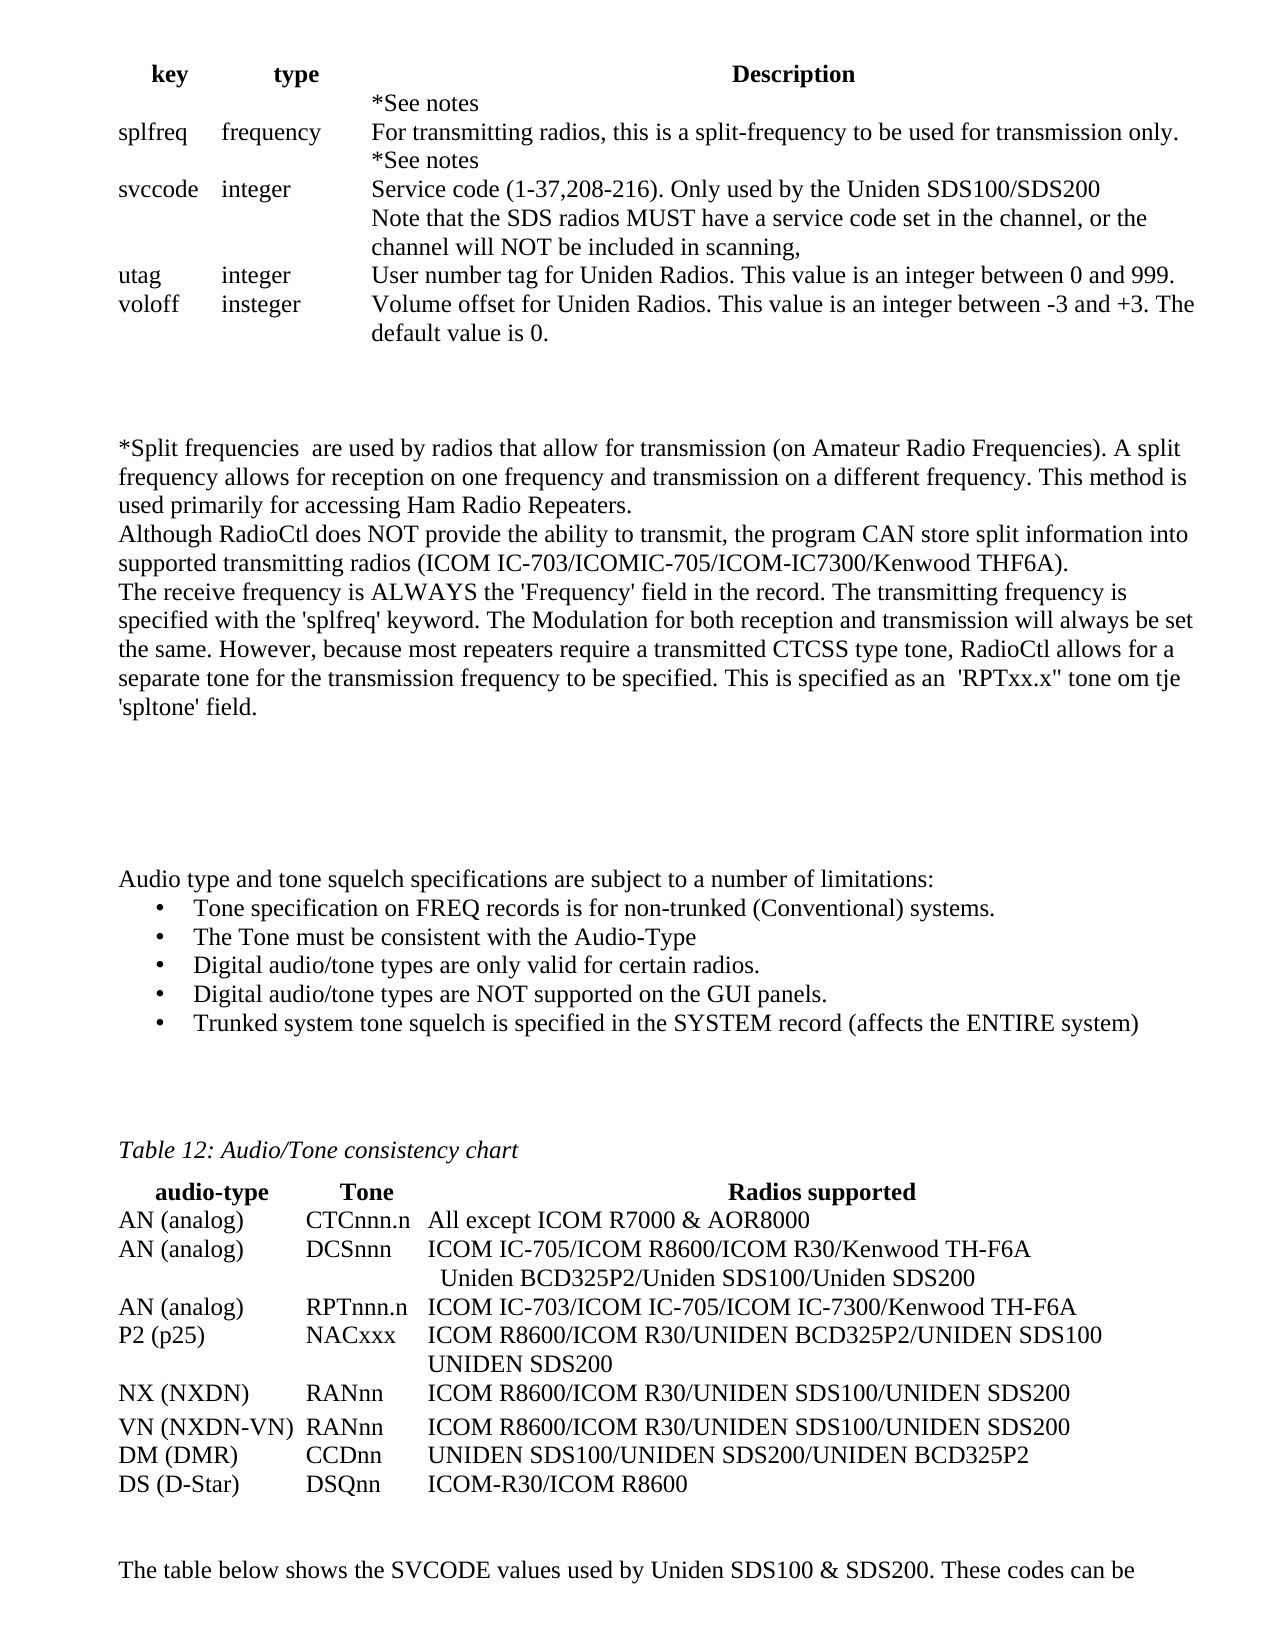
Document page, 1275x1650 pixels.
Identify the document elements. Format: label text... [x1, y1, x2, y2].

table_cell RPTnnn.n [306, 1292, 427, 1320]
table_cell DS (D-Star) [118, 1469, 306, 1498]
table_header key [118, 59, 221, 88]
table_header Tone [306, 1177, 427, 1205]
table_cell ICOM IC-703/ICOM IC-705/ICOM IC-7300/Kenwood TH-F6A [428, 1292, 1217, 1320]
table_cell For transmitting radios, this is a split-frequency to be used for transmission only. *See notes [371, 117, 1216, 174]
table_cell RANnn [306, 1412, 427, 1440]
table_cell NX (NXDN) [118, 1378, 306, 1412]
table_cell User number tag for Uniden Radios. This value is an integer between 0 and 999. [371, 260, 1216, 289]
text Although RadioCtl does NOT provide the ability to transmit, the program CAN store split information into supported transmitting radios (ICOM IC-703/ICOMIC-705/ICOM-IC7300/Kenwood THF6A). [118, 519, 1216, 577]
text The receive frequency is ALWAYS the 'Frequency' field in the record. The transmitting frequency is specified with the 'splfreq' keyword. The Modulation for both reception and transmission will always be set the same. However, because most repeaters require a transmitted CTCSS type tone, RadioCtl allows for a separate tone for the transmission frequency to be specified. This is specified as an 'RPTxx.x" tone om tje 'spltone' field. [118, 577, 1216, 720]
table_cell svccode [118, 174, 221, 260]
table_cell Service code (1-37,208-216). Only used by the Uniden SDS100/SDS200 Note that the SDS radios MUST have a service code set in the channel, or the channel will NOT be included in scanning, [371, 174, 1216, 260]
table_cell insteger [221, 289, 371, 347]
table_cell All except ICOM R7000 & AOR8000 [428, 1205, 1217, 1234]
table_cell AN (analog) [118, 1292, 306, 1320]
table_cell [118, 88, 221, 117]
table_header audio-type [118, 1177, 306, 1205]
table_cell NACxxx [306, 1320, 427, 1378]
table_header Radios supported [428, 1177, 1217, 1205]
list Tone specification on FREQ records is for non-trunked (Conventional) systems. [156, 893, 1216, 922]
table_cell integer [221, 174, 371, 260]
text Table 12: Audio/Tone consistency chart [118, 1135, 1216, 1164]
table_cell integer [221, 260, 371, 289]
text *Split frequencies are used by radios that allow for transmission (on Amateur Radio Frequencies). A split frequency allows for reception on one frequency and transmission on a different frequency. This method is used primarily for accessing Ham Radio Repeaters. [118, 433, 1216, 519]
table_cell P2 (p25) [118, 1320, 306, 1378]
list Trunked system tone squelch is specified in the SYSTEM record (affects the ENTIRE system) [156, 1008, 1216, 1037]
table_header type [221, 59, 371, 88]
table_cell DCSnnn [306, 1234, 427, 1292]
table_cell Volume offset for Uniden Radios. This value is an integer between -3 and +3. The default value is 0. [371, 289, 1216, 347]
table_header Description [371, 59, 1216, 88]
text Audio type and tone squelch specifications are subject to a number of limitations: [118, 864, 1216, 893]
table_cell [221, 88, 371, 117]
table_cell *See notes [371, 88, 1216, 117]
table_cell DSQnn [306, 1469, 427, 1498]
table_cell ICOM R8600/ICOM R30/UNIDEN SDS100/UNIDEN SDS200 [428, 1378, 1217, 1412]
table_cell CTCnnn.n [306, 1205, 427, 1234]
table_cell DM (DMR) [118, 1440, 306, 1469]
table_cell ICOM R8600/ICOM R30/UNIDEN SDS100/UNIDEN SDS200 [428, 1412, 1217, 1440]
list The Tone must be consistent with the Audio-Type [156, 922, 1216, 950]
table_cell CCDnn [306, 1440, 427, 1469]
table_cell voloff [118, 289, 221, 347]
list Digital audio/tone types are only valid for certain radios. [156, 950, 1216, 979]
table_cell ICOM-R30/ICOM R8600 [428, 1469, 1217, 1498]
table_cell ICOM IC-705/ICOM R8600/ICOM R30/Kenwood TH-F6A Uniden BCD325P2/Uniden SDS100/Uniden SDS200 [428, 1234, 1217, 1292]
list Digital audio/tone types are NOT supported on the GUI panels. [156, 979, 1216, 1008]
table_cell RANnn [306, 1378, 427, 1412]
table_cell splfreq [118, 117, 221, 174]
table_cell AN (analog) [118, 1205, 306, 1234]
table_cell AN (analog) [118, 1234, 306, 1292]
text The table below shows the SVCODE values used by Uniden SDS100 & SDS200. These codes can be [118, 1555, 1216, 1584]
table_cell ICOM R8600/ICOM R30/UNIDEN BCD325P2/UNIDEN SDS100 UNIDEN SDS200 [428, 1320, 1217, 1378]
table_cell frequency [221, 117, 371, 174]
table_cell VN (NXDN-VN) [118, 1412, 306, 1440]
table_cell utag [118, 260, 221, 289]
table_cell UNIDEN SDS100/UNIDEN SDS200/UNIDEN BCD325P2 [428, 1440, 1217, 1469]
